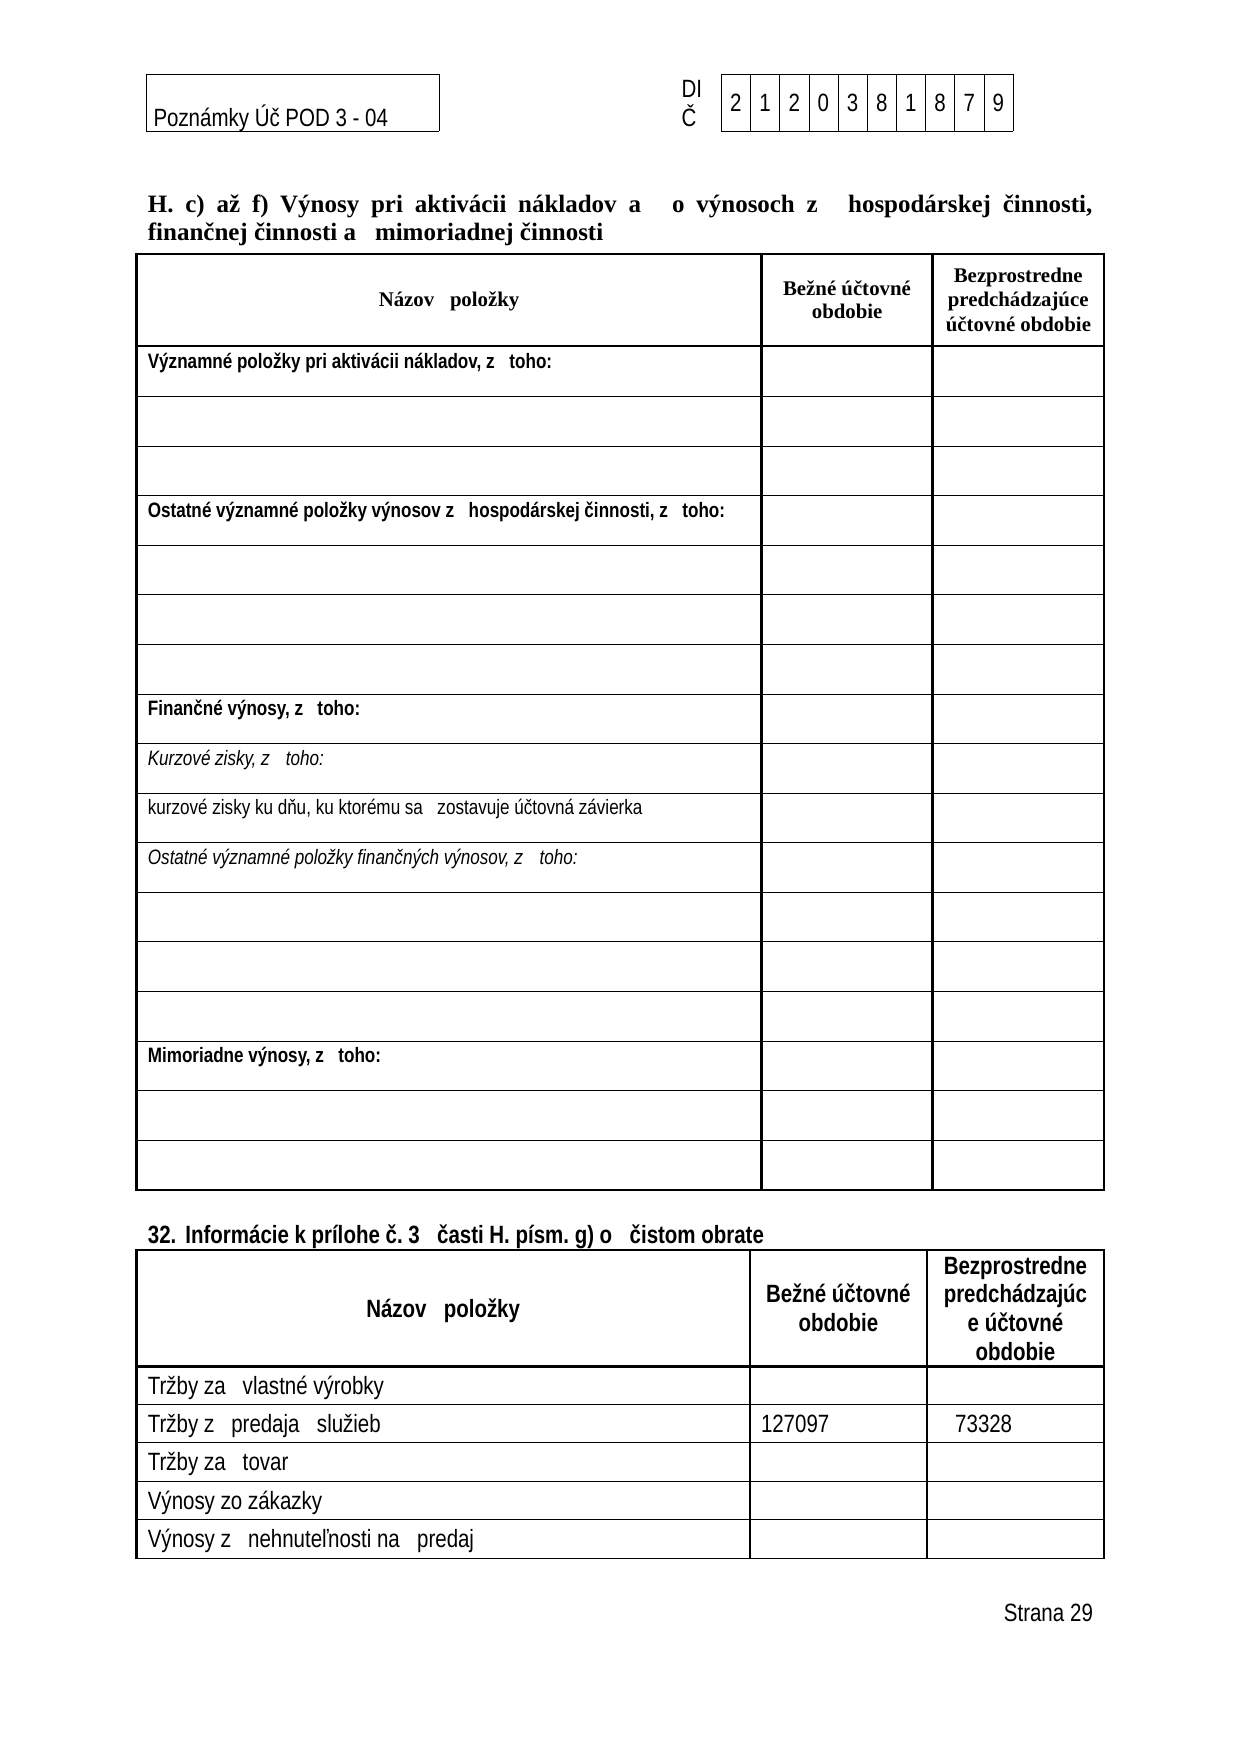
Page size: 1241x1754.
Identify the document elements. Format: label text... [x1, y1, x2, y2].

table_header Názov položky [138, 255, 760, 344]
table_cell [934, 447, 1103, 495]
table_cell [934, 843, 1103, 892]
table_cell [138, 1091, 760, 1140]
table_cell [138, 595, 760, 644]
table_header Názov položky [138, 1251, 749, 1365]
table_cell [763, 347, 931, 396]
table_cell [763, 695, 931, 743]
table_cell [138, 397, 760, 446]
table_cell [763, 794, 931, 842]
table_cell [934, 893, 1103, 941]
table_cell [751, 1443, 926, 1481]
table_cell [751, 1482, 926, 1519]
table_cell [934, 397, 1103, 446]
table_cell [763, 645, 931, 693]
table_cell [934, 347, 1103, 396]
table_cell [138, 1141, 760, 1189]
table_cell [934, 645, 1103, 693]
table_header Bezprostredne predchádzajúce účtovné obdobie [928, 1251, 1103, 1365]
table_cell [934, 546, 1103, 594]
table_cell Tržby za vlastné výrobky [138, 1368, 749, 1404]
table_cell [934, 992, 1103, 1041]
table_cell [763, 744, 931, 793]
table_cell kurzové zisky ku dňu, ku ktorému sa zostavuje účtovná závierka [138, 794, 760, 842]
table_cell Tržby z predaja služieb [138, 1405, 749, 1442]
table_cell Významné položky pri aktivácii nákladov, z toho: [138, 347, 760, 396]
table_cell Ostatné významné položky výnosov z hospodárskej činnosti, z toho: [138, 496, 760, 545]
table_cell [763, 397, 931, 446]
table_header Bežné účtovné obdobie [763, 255, 931, 344]
table_cell [928, 1520, 1103, 1558]
table_cell [934, 695, 1103, 743]
table_cell [763, 496, 931, 545]
table_cell Tržby za tovar [138, 1443, 749, 1481]
table_cell [138, 447, 760, 495]
table_cell [763, 992, 931, 1041]
table_cell [138, 546, 760, 594]
table_cell Výnosy zo zákazky [138, 1482, 749, 1519]
table_cell [934, 595, 1103, 644]
list Informácie k prílohe č. 3 časti H. písm. g) o čistom obrate [148, 1220, 1093, 1249]
table_cell [138, 645, 760, 693]
table_cell [763, 942, 931, 991]
table_cell [928, 1443, 1103, 1481]
table_cell Kurzové zisky, z toho: [138, 744, 760, 793]
table_cell [934, 744, 1103, 793]
table_cell Finančné výnosy, z toho: [138, 695, 760, 743]
text H. c) až f) Výnosy pri aktivácii nákladov a o výnosoch z hospodárskej činnosti, finančnej činnosti a mimoriadnej činnosti [148, 189, 1093, 246]
table_cell 127097 [751, 1405, 926, 1442]
table_cell [934, 496, 1103, 545]
table_cell [763, 1042, 931, 1090]
table_cell [763, 843, 931, 892]
table_cell [928, 1482, 1103, 1519]
table_cell [763, 1141, 931, 1189]
table_cell [763, 447, 931, 495]
table_cell [751, 1368, 926, 1404]
table_cell [751, 1520, 926, 1558]
table_cell [138, 992, 760, 1041]
table_cell [763, 595, 931, 644]
table_header Bezprostredne predchádzajúce účtovné obdobie [934, 255, 1103, 344]
table_header Bežné účtovné obdobie [751, 1251, 926, 1365]
table_cell [934, 1141, 1103, 1189]
table_cell Mimoriadne výnosy, z toho: [138, 1042, 760, 1090]
table_cell Výnosy z nehnuteľnosti na predaj [138, 1520, 749, 1558]
table_cell [934, 1091, 1103, 1140]
table_cell [928, 1368, 1103, 1404]
table_cell [138, 942, 760, 991]
table_cell [763, 893, 931, 941]
table_cell Ostatné významné položky finančných výnosov, z toho: [138, 843, 760, 892]
table_cell [138, 893, 760, 941]
table_cell [934, 1042, 1103, 1090]
table_cell 73328 [928, 1405, 1103, 1442]
table_cell [934, 794, 1103, 842]
table_cell [763, 1091, 931, 1140]
table_cell [934, 942, 1103, 991]
table_cell [763, 546, 931, 594]
